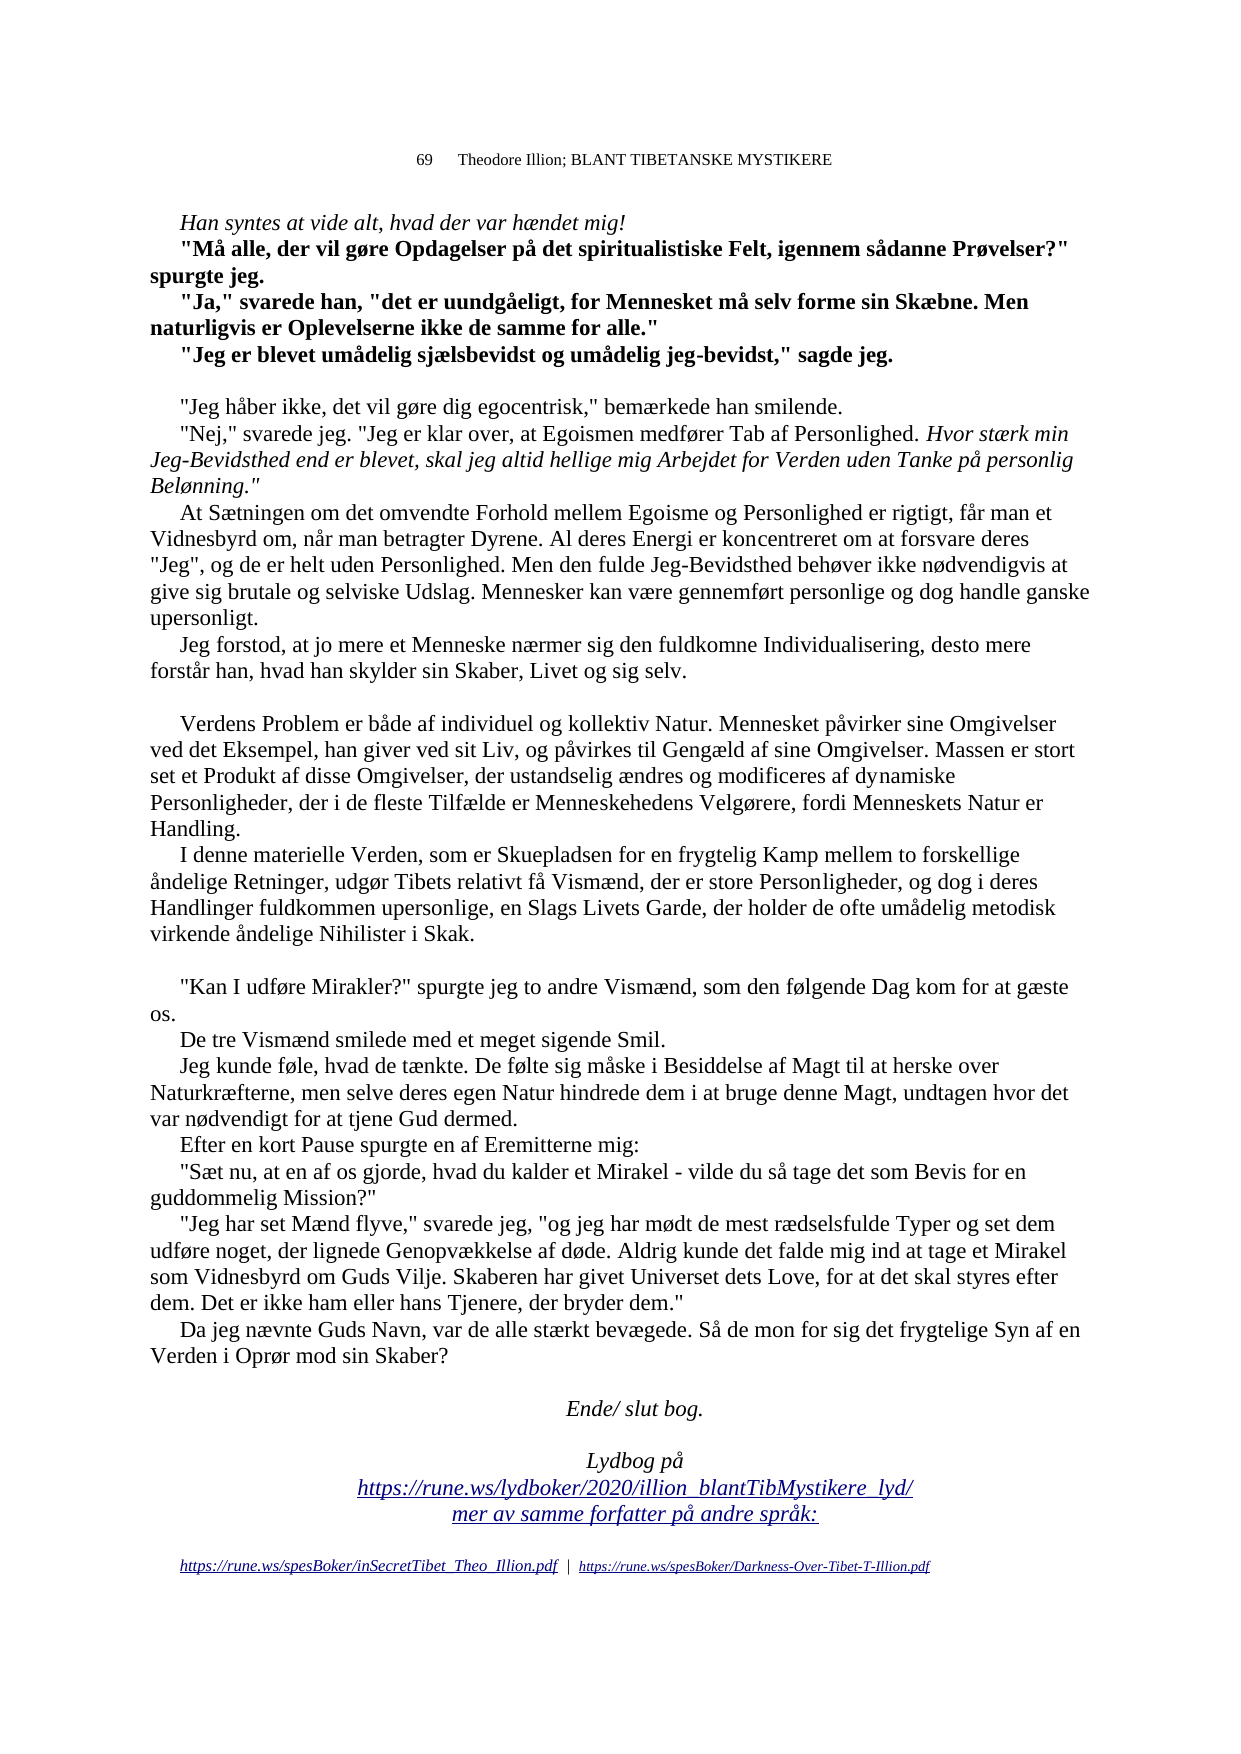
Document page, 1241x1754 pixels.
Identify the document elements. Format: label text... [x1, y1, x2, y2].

text mer av samme forfatter på andre språk: [150, 1500, 1090, 1527]
text "Må alle, der vil gøre Opdagelser på det spiritualisti­ske Felt, igennem sådanne Prøvelser?" spurgte jeg. [150, 235, 1090, 288]
text Han syntes at vide alt, hvad der var hændet mig! [150, 209, 1090, 235]
text "Jeg håber ikke, det vil gøre dig egocentrisk," bemær­kede han smilende. [150, 393, 1090, 420]
text I denne materielle Verden, som er Skuepladsen for en frygtelig Kamp mellem to forskellige åndelige Retninger, udgør Tibets relativt få Vismænd, der er store Person­ligheder, og dog i deres Handlinger fuldkommen uperson­lige, en Slags Livets Garde, der holder de ofte umådelig metodisk virkende åndelige Nihilister i Skak. [150, 841, 1090, 947]
text Da jeg nævnte Guds Navn, var de alle stærkt bevægede. Så de mon for sig det frygtelige Syn af en Verden i Op­rør mod sin Skaber? [150, 1316, 1090, 1368]
text "Kan I udføre Mirakler?" spurgte jeg to andre Vismænd, som den følgende Dag kom for at gæste os. [150, 973, 1090, 1026]
text Jeg forstod, at jo mere et Menneske nærmer sig den fuldkomne Individualisering, desto mere forstår han, hvad han skylder sin Skaber, Livet og sig selv. [150, 631, 1090, 683]
text "Nej," svarede jeg. "Jeg er klar over, at Egoismen medfører Tab af Personlighed. Hvor stærk min Jeg-Be­vidsthed end er blevet, skal jeg altid hellige mig Arbejdet for Verden uden Tanke på personlig Belønning." [150, 420, 1090, 499]
text At Sætningen om det omvendte Forhold mellem Ego­isme og Personlighed er rigtigt, får man et Vidnesbyrd om, når man betragter Dyrene. Al deres Energi er kon­centreret om at forsvare deres "Jeg", og de er helt uden Personlighed. Men den fulde Jeg-Bevidsthed behøver ikke nødvendigvis at give sig brutale og selviske Udslag. Men­nesker kan være gennemført personlige og dog handle ganske upersonligt. [150, 499, 1090, 631]
text https://rune.ws/spesBoker/inSecretTibet_Theo_Illion.pdf | https://rune.ws/spesBoker/Darkness-Over-Tibet-T-Illion.pdf [150, 1555, 1090, 1574]
text Ende/ slut bog. [150, 1395, 1090, 1421]
text Jeg kunde føle, hvad de tænkte. De følte sig måske i Besiddelse af Magt til at herske over Naturkræfterne, men selve deres egen Natur hindrede dem i at bruge denne Magt, undtagen hvor det var nødvendigt for at tjene Gud dermed. [150, 1052, 1090, 1131]
text Efter en kort Pause spurgte en af Eremitterne mig: [150, 1131, 1090, 1158]
text "Jeg har set Mænd flyve," svarede jeg, "og jeg har mødt de mest rædselsfulde Typer og set dem udføre noget, der lignede Genopvækkelse af døde. Aldrig kunde det falde mig ind at tage et Mirakel som Vidnesbyrd om Guds Vilje. Skaberen har givet Universet dets Love, for at det skal styres efter dem. Det er ikke ham eller hans Tjenere, der bryder dem." [150, 1210, 1090, 1316]
text "Ja," svarede han, "det er uundgåeligt, for Mennesket må selv forme sin Skæbne. Men naturligvis er Oplevel­serne ikke de samme for alle." [150, 288, 1090, 341]
text Lydbog på [150, 1448, 1090, 1474]
text Verdens Problem er både af individuel og kollektiv Natur. Mennesket påvirker sine Omgivelser ved det Eks­empel, han giver ved sit Liv, og påvirkes til Gengæld af sine Omgivelser. Massen er stort set et Produkt af disse Omgivelser, der ustandselig ændres og modificeres af dy­namiske Personligheder, der i de fleste Tilfælde er Menne­skehedens Velgørere, fordi Menneskets Natur er Handling. [150, 710, 1090, 841]
text "Sæt nu, at en af os gjorde, hvad du kalder et Mirakel - vilde du så tage det som Bevis for en guddomme­lig Mission?" [150, 1158, 1090, 1210]
text "Jeg er blevet umådelig sjælsbevidst og umådelig jeg­-bevidst," sagde jeg. [150, 341, 1090, 367]
text De tre Vismænd smilede med et meget sigende Smil. [150, 1026, 1090, 1052]
text https://rune.ws/lydboker/2020/illion_blantTibMystikere_lyd/ [150, 1474, 1090, 1500]
